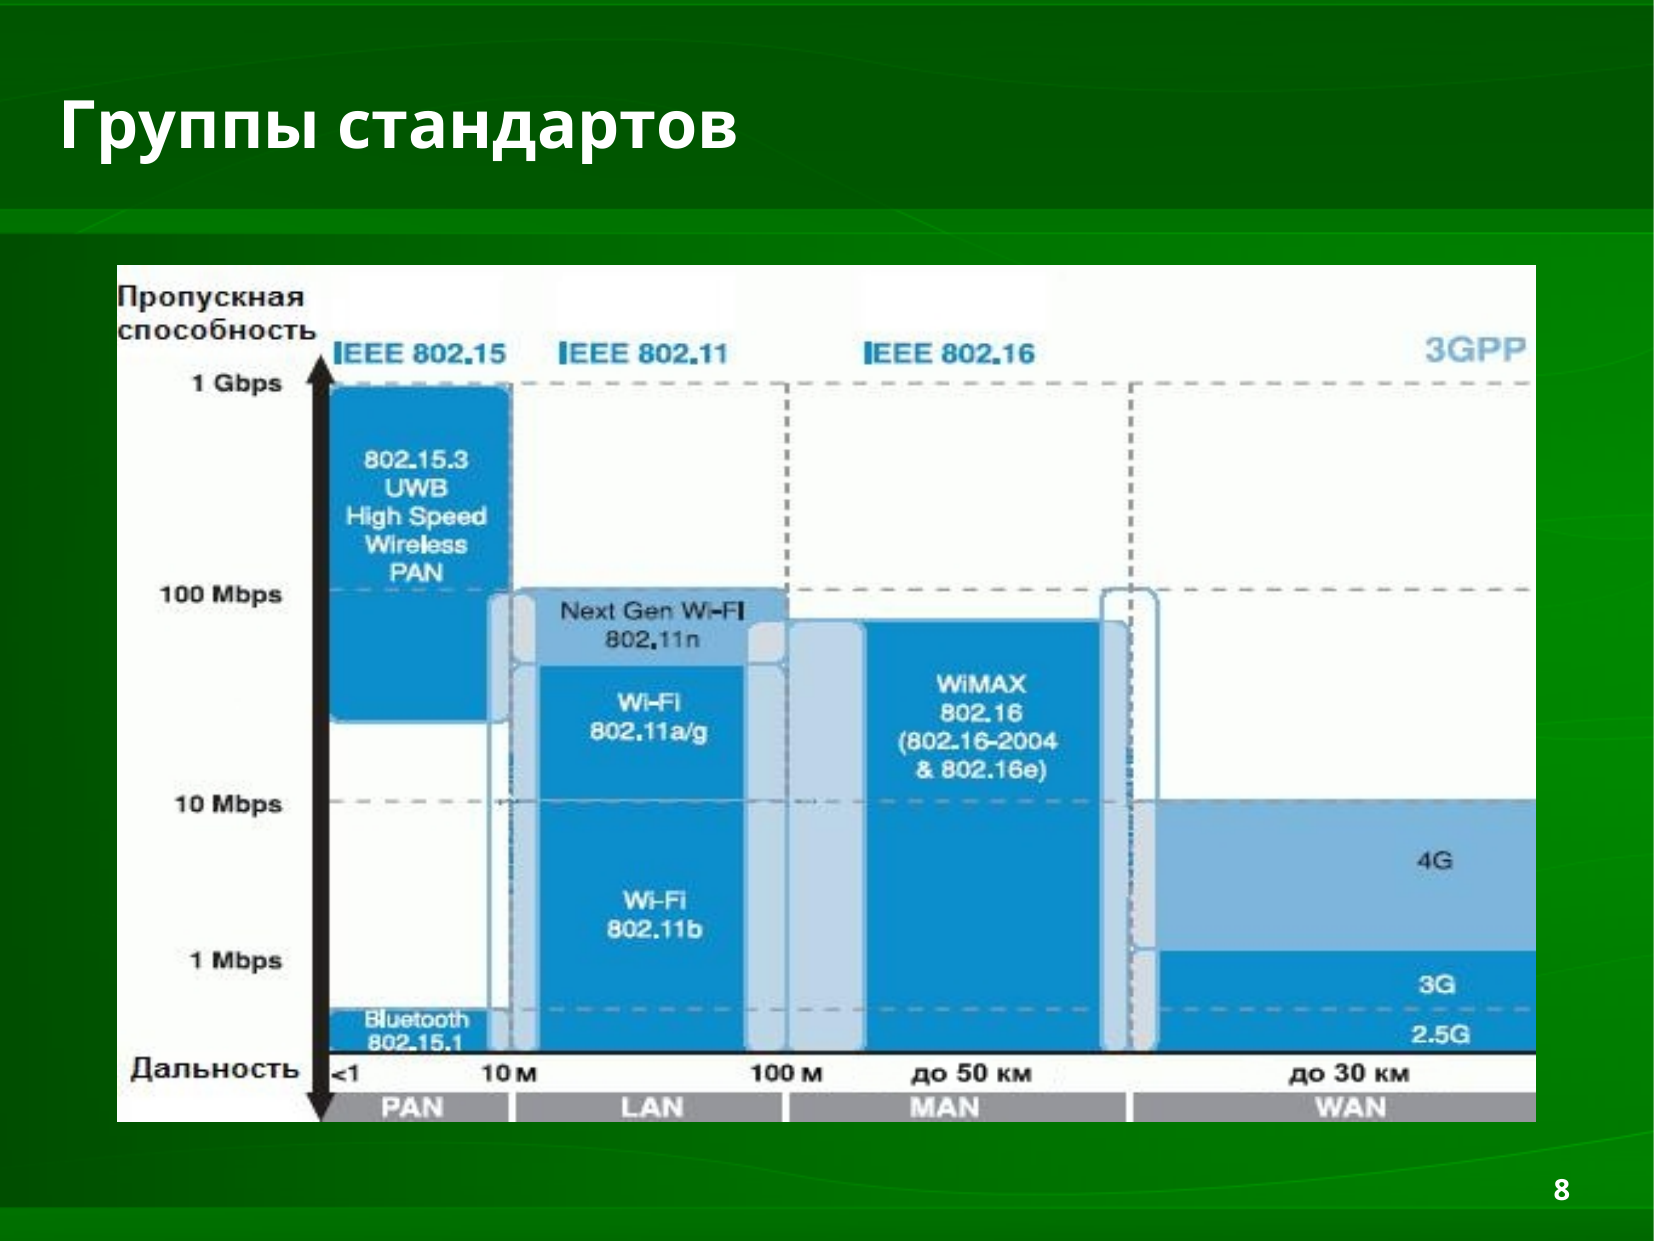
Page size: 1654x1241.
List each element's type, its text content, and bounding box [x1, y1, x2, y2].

picture [0, 0, 1654, 1241]
title Группы стандартов [23, 8, 1625, 237]
